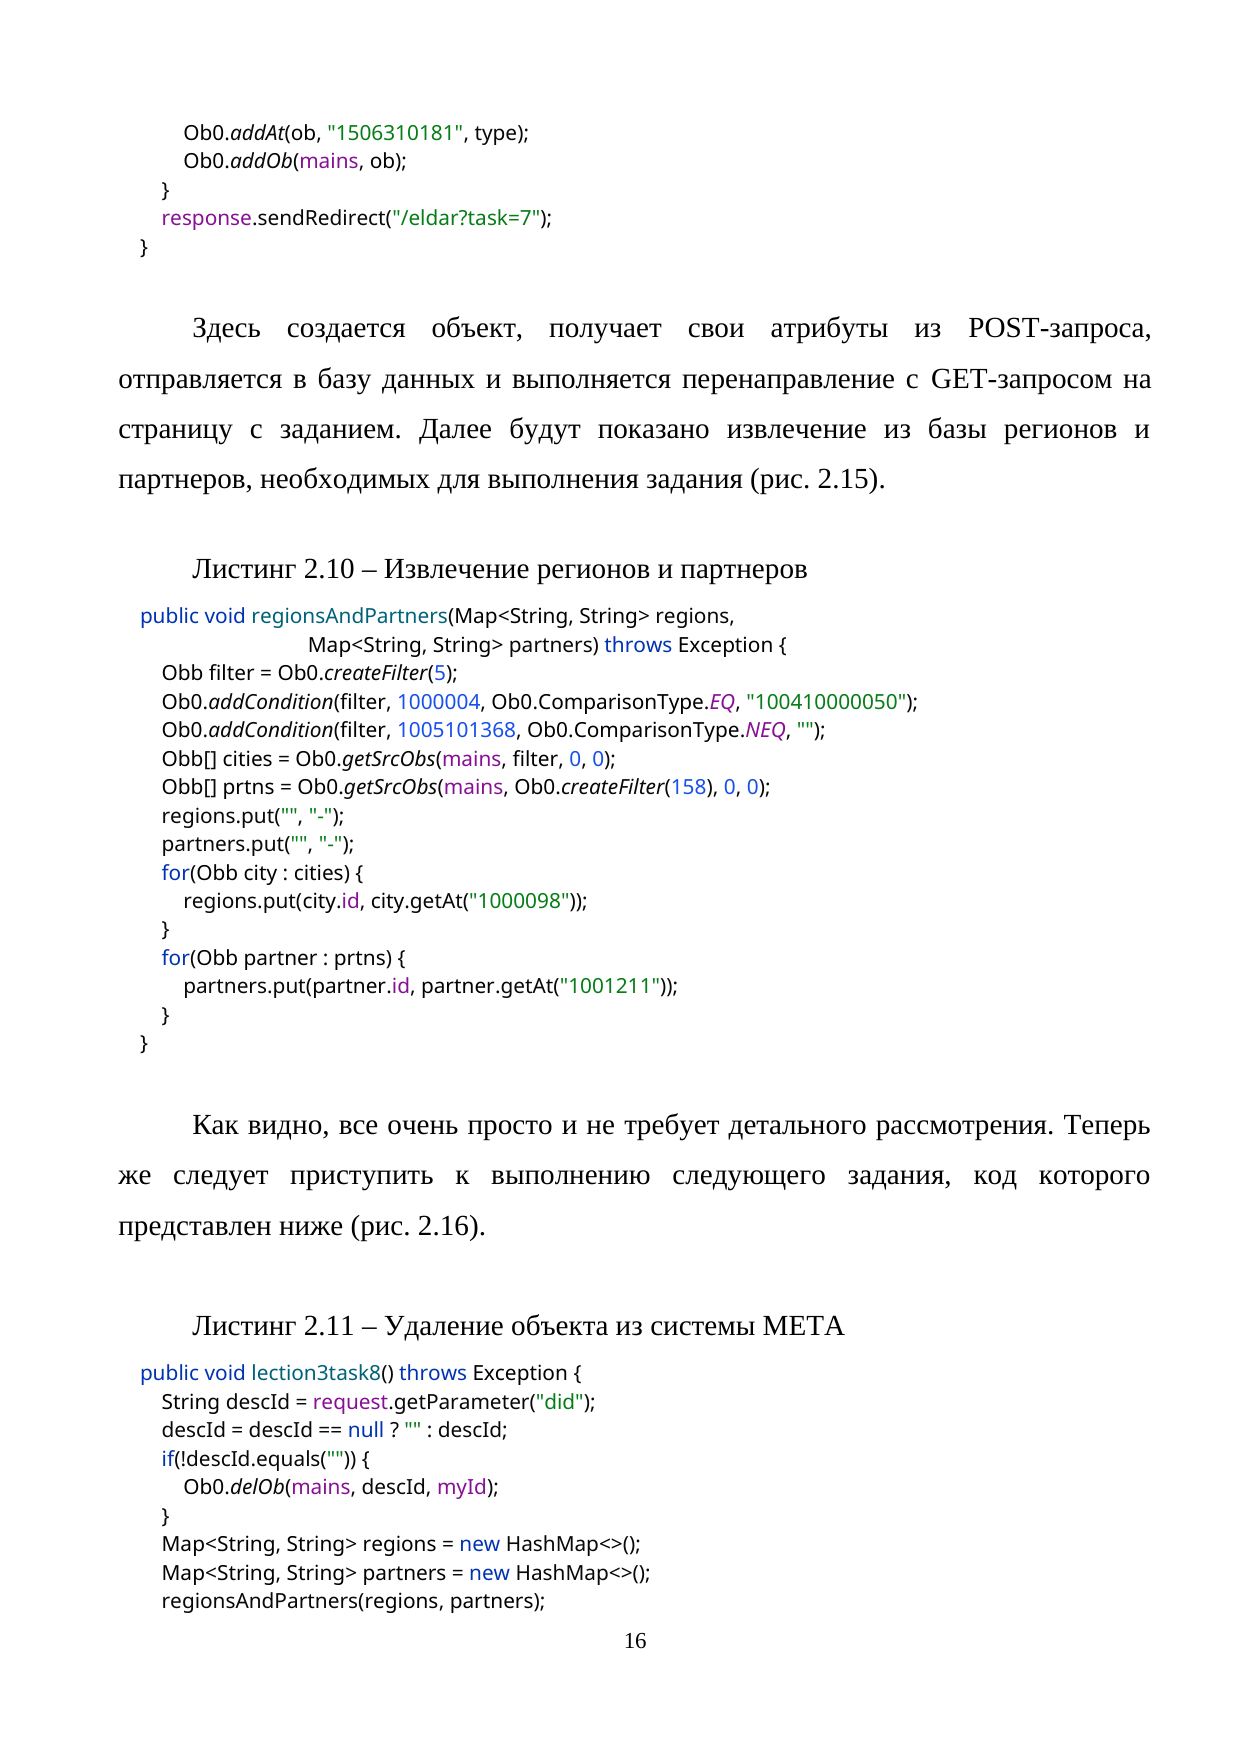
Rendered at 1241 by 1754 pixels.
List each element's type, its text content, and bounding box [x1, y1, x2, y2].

text Листинг 2.11 – Удаление объекта из системы МЕТА [118, 1308, 1152, 1342]
text public void regionsAndPartners(Map<String, String> regions, Map<String, String> partners) throws Exception { Obb filter = Ob0.createFilter(5); Ob0.addCondition(filter, 1000004, Ob0.ComparisonType.EQ, "100410000050"); Ob0.addCondition(filter, 1005101368, Ob0.ComparisonType.NEQ, ""); Obb[] cities = Ob0.getSrcObs(mains, filter, 0, 0); Obb[] prtns = Ob0.getSrcObs(mains, Ob0.createFilter(158), 0, 0); regions.put("", "-"); partners.put("", "-"); for(Obb city : cities) { regions.put(city.id, city.getAt("1000098")); } for(Obb partner : prtns) { partners.put(partner.id, partner.getAt("1001211")); } } [118, 602, 1152, 1057]
text Ob0.addAt(ob, "1506310181", type); Ob0.addOb(mains, ob); } response.sendRedirect("/eldar?task=7"); } [118, 118, 1152, 260]
text Листинг 2.10 – Извлечение регионов и партнеров [118, 551, 1152, 585]
text Здесь создается объект, получает свои атрибуты из POST-запроса, отправляется в базу данных и выполняется перенаправление с GET-запросом на страницу с заданием. Далее будут показано извлечение из базы регионов и партнеров, необходимых для выполнения задания (рис. 2.15). [118, 311, 1152, 495]
text Как видно, все очень просто и не требует детального рассмотрения. Теперь же следует приступить к выполнению следующего задания, код которого представлен ниже (рис. 2.16). [118, 1107, 1152, 1241]
text public void lection3task8() throws Exception { String descId = request.getParameter("did"); descId = descId == null ? "" : descId; if(!descId.equals("")) { Ob0.delOb(mains, descId, myId); } Map<String, String> regions = new HashMap<>(); Map<String, String> partners = new HashMap<>(); regionsAndPartners(regions, partners); [118, 1358, 1152, 1614]
